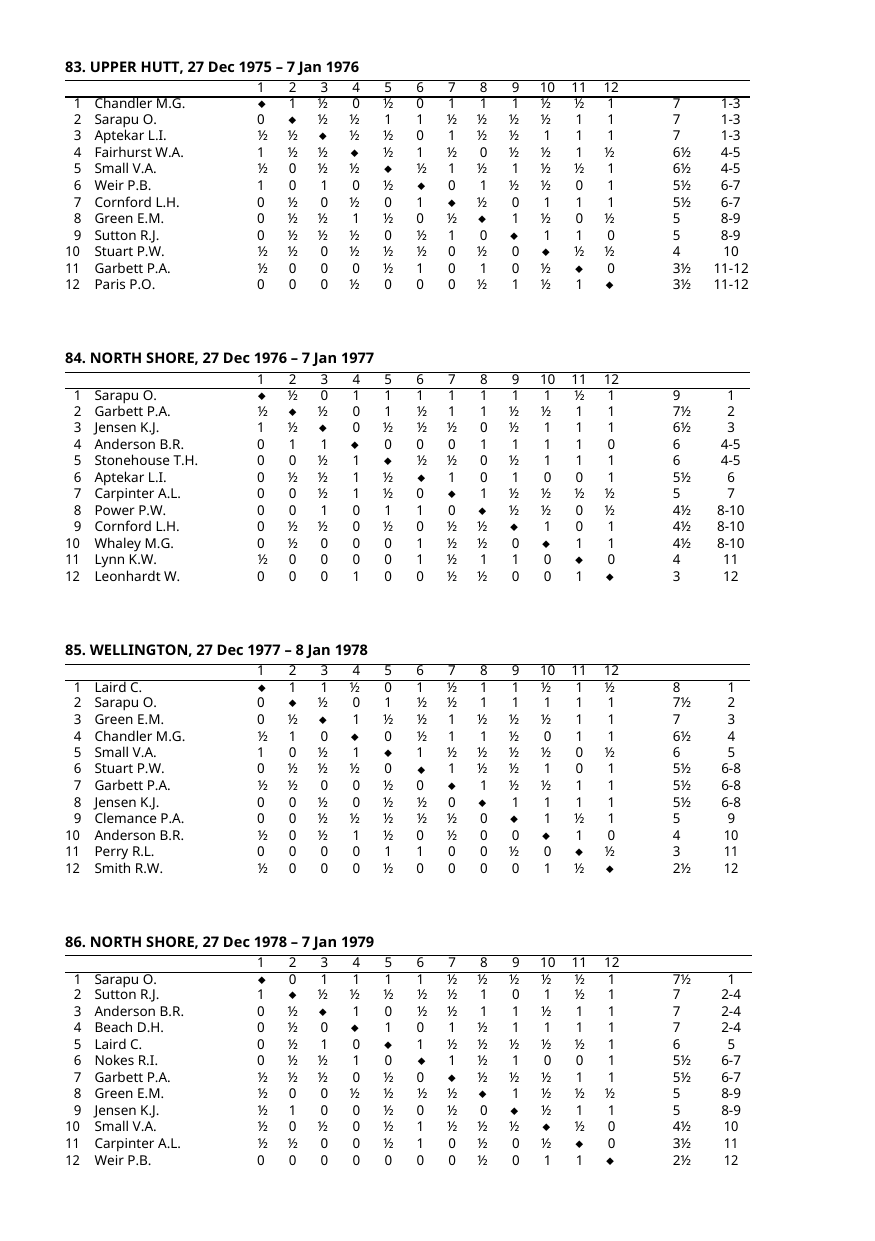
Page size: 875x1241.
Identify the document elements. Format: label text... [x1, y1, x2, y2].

table_cell  [532, 1120, 564, 1137]
table_cell 0 [219, 1038, 277, 1054]
table_cell  [469, 1087, 501, 1104]
table_cell 1 [564, 1021, 596, 1038]
table_cell ½ [531, 487, 563, 504]
table_cell 7 [647, 988, 709, 1005]
table_cell 1 [500, 162, 531, 179]
table_cell 3 [65, 1005, 88, 1021]
table_cell ½ [531, 179, 563, 195]
table_cell 4 [65, 438, 88, 454]
table_cell 1 [309, 973, 341, 988]
table_cell 0 [219, 812, 276, 828]
table_cell 4½ [645, 520, 705, 537]
table_cell 0 [563, 212, 595, 228]
table_cell 1 [372, 113, 404, 129]
table_cell 8 [468, 373, 499, 388]
table_cell 1 [469, 988, 501, 1005]
table_cell 1 [219, 665, 276, 680]
table_cell 2½ [647, 1154, 709, 1170]
table_cell 0 [436, 245, 468, 262]
table_cell ½ [595, 845, 645, 862]
table_cell  [276, 405, 308, 421]
table_cell ½ [219, 245, 276, 262]
table_cell 1 [500, 471, 531, 487]
table_cell 1 [563, 537, 595, 553]
table_cell Clemance P.A. [88, 812, 219, 828]
table_cell 11 [709, 1137, 752, 1153]
table_cell 0 [341, 421, 371, 437]
table_cell ½ [373, 1137, 404, 1153]
table_cell ½ [373, 1087, 404, 1104]
table_cell 0 [500, 537, 531, 553]
table_cell 0 [219, 713, 276, 729]
table_cell 1 [563, 681, 595, 696]
table_cell 1 [531, 389, 563, 404]
table_cell 1 [596, 1054, 647, 1071]
table_cell ½ [595, 212, 645, 228]
table_cell 0 [341, 553, 371, 570]
table_cell 0 [309, 1154, 341, 1170]
table_cell 7 [436, 373, 468, 388]
table_cell 3 [707, 713, 750, 729]
table_cell 0 [595, 829, 645, 845]
table_cell 6 [645, 454, 705, 471]
table_cell ½ [468, 162, 499, 179]
table_cell Garbett P.A. [88, 405, 226, 421]
table_cell 9 [707, 812, 750, 828]
table_cell 0 [219, 278, 276, 295]
table_cell ½ [226, 553, 276, 570]
table_cell 0 [277, 1120, 308, 1137]
table_cell ½ [531, 146, 563, 162]
table_cell Perry R.L. [88, 845, 219, 862]
table_cell 0 [219, 1154, 277, 1170]
table_cell ½ [595, 487, 645, 504]
table_cell 1 [563, 229, 595, 245]
table_cell Anderson B.R. [88, 1005, 219, 1021]
table_cell 0 [563, 179, 595, 195]
table_cell 4 [340, 81, 372, 96]
table_cell Sutton R.J. [88, 229, 219, 245]
table_cell 5 [647, 1087, 709, 1104]
table_cell 1 [595, 763, 645, 779]
table_cell 4 [340, 665, 372, 680]
table_cell ½ [276, 520, 308, 537]
table_cell 12 [596, 956, 647, 972]
table_cell 1 [436, 229, 468, 245]
table_cell 12 [65, 570, 88, 586]
table_cell 1 [341, 389, 371, 404]
table_cell ½ [308, 696, 340, 713]
table_cell ½ [308, 146, 340, 162]
table_cell 9 [500, 81, 531, 96]
table_cell 3½ [645, 278, 703, 295]
table_cell 1 [404, 146, 436, 162]
table_cell 1 [468, 262, 499, 278]
table_cell 0 [219, 1021, 277, 1038]
table_cell ½ [595, 746, 645, 762]
table_cell 6 [404, 665, 436, 680]
table_cell 0 [436, 504, 468, 520]
table_cell ½ [341, 1087, 373, 1104]
table_cell ½ [595, 245, 645, 262]
table_cell 0 [341, 1104, 373, 1120]
table_cell 3½ [647, 1137, 709, 1153]
table_cell 0 [563, 746, 595, 762]
table_cell 1 [564, 1104, 596, 1120]
table_cell 4 [645, 553, 705, 570]
table_cell 0 [308, 195, 340, 212]
table_cell 0 [468, 812, 499, 828]
table_cell 4-5 [705, 454, 750, 471]
table_cell 1 [405, 1137, 437, 1153]
table_cell 7 [645, 98, 703, 113]
table_cell 1 [340, 212, 372, 228]
table_cell 1 [404, 389, 436, 404]
table_cell ½ [531, 779, 563, 796]
table_cell ½ [532, 1005, 564, 1021]
table_cell [65, 956, 88, 972]
table_cell 7½ [645, 696, 707, 713]
table_cell 0 [500, 262, 531, 278]
table_cell ½ [219, 1120, 277, 1137]
table_cell 1 [340, 829, 372, 845]
table_cell  [226, 389, 276, 404]
table_cell 1 [595, 537, 645, 553]
table_cell ½ [405, 1087, 437, 1104]
table_cell 1 [219, 146, 276, 162]
table_cell 1 [219, 81, 276, 96]
table_cell 10 [65, 1120, 88, 1137]
table_cell 4 [65, 1021, 88, 1038]
table_cell 0 [341, 1120, 373, 1137]
table_cell 1 [436, 389, 468, 404]
table_cell 0 [276, 829, 308, 845]
table_cell 4 [645, 245, 703, 262]
table_cell 0 [309, 1021, 341, 1038]
table_cell 1 [532, 1154, 564, 1170]
table_cell 2 [276, 665, 308, 680]
table_cell ½ [436, 454, 468, 471]
table_cell 0 [405, 1071, 437, 1087]
table_cell 1 [341, 1005, 373, 1021]
table_cell 1 [404, 553, 436, 570]
table_cell Green E.M. [88, 713, 219, 729]
table_cell 1 [341, 454, 371, 471]
table_cell ½ [437, 988, 468, 1005]
table_cell 1 [219, 179, 276, 195]
table_cell  [468, 504, 499, 520]
table_cell 12 [65, 278, 88, 295]
table_cell ½ [564, 1038, 596, 1054]
table_cell 0 [468, 454, 499, 471]
table_cell ½ [308, 162, 340, 179]
table_cell 0 [372, 729, 404, 746]
table_cell 6 [65, 1054, 88, 1071]
table_cell 11 [707, 845, 750, 862]
table_cell 5 [373, 956, 404, 972]
table_cell 1 [705, 389, 750, 404]
table_cell 1 [468, 729, 499, 746]
table_cell 1 [531, 763, 563, 779]
table_cell 7 [65, 195, 88, 212]
table_cell 1 [371, 405, 404, 421]
table_cell 0 [468, 146, 499, 162]
table_cell 2-4 [709, 1021, 752, 1038]
table_cell ½ [372, 779, 404, 796]
table_cell ½ [277, 1137, 308, 1153]
table_cell 5½ [647, 1054, 709, 1071]
table_cell 8 [468, 665, 499, 680]
table_cell 6-8 [707, 779, 750, 796]
table_cell 8-10 [705, 520, 750, 537]
table_cell 1 [563, 713, 595, 729]
table_cell ½ [276, 763, 308, 779]
table_cell 6 [645, 438, 705, 454]
table_cell 0 [340, 796, 372, 812]
table_cell 0 [341, 504, 371, 520]
table_cell [704, 81, 750, 96]
table_cell ½ [436, 812, 468, 828]
table_cell ½ [532, 1087, 564, 1104]
table_cell ½ [309, 1120, 341, 1137]
table_cell 1 [501, 1021, 532, 1038]
table_cell ½ [371, 471, 404, 487]
table_cell ½ [404, 729, 436, 746]
table_cell 0 [219, 113, 276, 129]
table_cell 1 [563, 796, 595, 812]
table_cell ½ [501, 973, 532, 988]
table_cell 2 [276, 373, 308, 388]
table_cell 0 [595, 553, 645, 570]
table_cell 1 [65, 389, 88, 404]
table_cell  [276, 696, 308, 713]
table_cell 9 [501, 956, 532, 972]
table_cell 1 [595, 389, 645, 404]
table_cell 1 [468, 438, 499, 454]
table_cell 0 [371, 570, 404, 586]
table_cell 10 [532, 956, 564, 972]
table_cell Paris P.O. [88, 278, 219, 295]
table_cell ½ [340, 113, 372, 129]
table_cell Cornford L.H. [88, 195, 219, 212]
table_cell 0 [219, 195, 276, 212]
table_cell  [437, 1071, 468, 1087]
table_cell ½ [277, 1021, 308, 1038]
table_cell ½ [500, 146, 531, 162]
table_cell 6 [404, 81, 436, 96]
table_cell 0 [404, 438, 436, 454]
table_cell ½ [564, 988, 596, 1005]
table_cell ½ [436, 421, 468, 437]
table_cell 4-5 [704, 162, 750, 179]
table_cell 1 [341, 487, 371, 504]
table_cell 0 [532, 1054, 564, 1071]
table_cell Small V.A. [88, 746, 219, 762]
table_cell 0 [308, 262, 340, 278]
table_cell 5 [709, 1038, 752, 1054]
table_cell Stuart P.W. [88, 245, 219, 262]
table_cell ½ [595, 146, 645, 162]
table_cell 1 [436, 129, 468, 146]
table_cell ½ [340, 195, 372, 212]
table_cell  [341, 1021, 373, 1038]
table_cell 0 [276, 796, 308, 812]
table_cell 0 [341, 405, 371, 421]
table_cell ½ [531, 713, 563, 729]
table_cell 1 [276, 729, 308, 746]
table_cell 1 [372, 696, 404, 713]
table_cell ½ [277, 1054, 308, 1071]
table_cell  [277, 988, 308, 1005]
table_cell 11 [564, 956, 596, 972]
table_cell ½ [595, 504, 645, 520]
table_cell 1 [436, 713, 468, 729]
table_cell ½ [340, 681, 372, 696]
table_cell 1 [531, 796, 563, 812]
table_cell 1 [500, 212, 531, 228]
table_cell 0 [371, 553, 404, 570]
table_cell ½ [436, 212, 468, 228]
table_cell ½ [500, 845, 531, 862]
table_cell ½ [468, 570, 499, 586]
table_cell 0 [341, 520, 371, 537]
table_cell 1 [65, 98, 88, 113]
table_cell 1 [372, 845, 404, 862]
table_cell 0 [226, 520, 276, 537]
table_cell 1 [531, 438, 563, 454]
table_cell 0 [596, 1120, 647, 1137]
table_cell ½ [532, 1104, 564, 1120]
table_cell 1 [563, 113, 595, 129]
table_cell 6-8 [707, 763, 750, 779]
table_cell 7 [647, 1021, 709, 1038]
table_cell 1 [563, 779, 595, 796]
table_cell ½ [372, 862, 404, 878]
table_cell ½ [276, 389, 308, 404]
table_cell 3 [645, 570, 705, 586]
table_cell ½ [404, 812, 436, 828]
table_cell ½ [436, 537, 468, 553]
table_cell 1 [405, 973, 437, 988]
table_cell Chandler M.G. [88, 729, 219, 746]
table_cell 1 [595, 812, 645, 828]
table_cell ½ [563, 389, 595, 404]
table_cell 0 [276, 262, 308, 278]
table_cell 8-9 [704, 212, 750, 228]
table_cell 2 [276, 81, 308, 96]
table_cell 0 [226, 504, 276, 520]
table_cell Carpinter A.L. [88, 487, 226, 504]
table_cell 1 [500, 389, 531, 404]
table_cell ½ [564, 1120, 596, 1137]
table_cell ½ [276, 471, 308, 487]
table_cell  [531, 537, 563, 553]
table_cell Aptekar L.I. [88, 471, 226, 487]
table_cell  [436, 487, 468, 504]
table_cell 0 [340, 845, 372, 862]
table_cell ½ [532, 973, 564, 988]
table_cell 1 [468, 696, 499, 713]
table_cell 0 [341, 537, 371, 553]
table_cell 0 [405, 1154, 437, 1170]
table_cell ½ [372, 129, 404, 146]
table_cell 1 [468, 98, 499, 113]
table_cell 0 [372, 763, 404, 779]
table_cell 0 [531, 570, 563, 586]
table_cell  [308, 421, 341, 437]
table_cell ½ [437, 1038, 468, 1054]
table_cell ½ [531, 278, 563, 295]
table_cell 1 [596, 1038, 647, 1054]
table_cell ½ [219, 1137, 277, 1153]
table_cell 0 [276, 862, 308, 878]
table_cell 0 [595, 262, 645, 278]
table_cell 1 [277, 1104, 308, 1120]
table_cell 1 [436, 162, 468, 179]
table_cell ½ [500, 421, 531, 437]
table_cell 1-3 [704, 98, 750, 113]
table_cell 0 [531, 553, 563, 570]
table_cell 1 [531, 812, 563, 828]
table_cell  [500, 520, 531, 537]
table_cell ½ [531, 405, 563, 421]
table_cell 9 [65, 520, 88, 537]
table_cell 0 [468, 229, 499, 245]
table_cell 0 [276, 278, 308, 295]
table_cell 5 [707, 746, 750, 762]
table_cell 6-7 [704, 195, 750, 212]
table_cell 0 [468, 829, 499, 845]
table_cell 0 [308, 862, 340, 878]
table_cell ½ [531, 262, 563, 278]
table_cell 8 [65, 796, 88, 812]
table_cell Green E.M. [88, 212, 219, 228]
table_cell 0 [341, 1038, 373, 1054]
table_cell 4 [65, 146, 88, 162]
table_cell ½ [372, 212, 404, 228]
table_cell 0 [226, 454, 276, 471]
table_cell ½ [531, 212, 563, 228]
table_cell ½ [219, 779, 276, 796]
table_cell ½ [531, 746, 563, 762]
table_cell 2 [277, 956, 308, 972]
table_cell Garbett P.A. [88, 779, 219, 796]
table_cell 0 [468, 471, 499, 487]
table_cell 1 [404, 195, 436, 212]
table_cell ½ [595, 681, 645, 696]
table_cell 10 [65, 829, 88, 845]
table_cell 0 [469, 1104, 501, 1120]
table_cell ½ [308, 405, 341, 421]
table_cell 0 [531, 471, 563, 487]
table_cell [65, 665, 88, 680]
table_cell Leonhardt W. [88, 570, 226, 586]
table_cell 3 [308, 81, 340, 96]
table_cell 1 [226, 421, 276, 437]
table_cell 1 [500, 278, 531, 295]
table_cell 1 [563, 696, 595, 713]
table_cell ½ [276, 229, 308, 245]
table_cell 0 [226, 471, 276, 487]
table_cell  [595, 278, 645, 295]
table_cell 1 [596, 988, 647, 1005]
table_cell 4½ [647, 1120, 709, 1137]
table_cell Smith R.W. [88, 862, 219, 878]
table_cell 1 [595, 779, 645, 796]
table_cell ½ [373, 1071, 404, 1087]
table_cell  [340, 729, 372, 746]
table_cell 2-4 [709, 988, 752, 1005]
table_cell [88, 956, 219, 972]
table_cell 0 [219, 1005, 277, 1021]
table_cell 1 [532, 988, 564, 1005]
table_cell 6 [645, 746, 707, 762]
table_cell Sarapu O. [88, 389, 226, 404]
table_cell 2 [65, 988, 88, 1005]
table_cell ½ [372, 245, 404, 262]
table_cell 1 [500, 553, 531, 570]
table_cell ½ [372, 796, 404, 812]
table_cell ½ [308, 229, 340, 245]
table_cell [645, 81, 703, 96]
table_cell 1 [501, 1087, 532, 1104]
table_cell ½ [340, 278, 372, 295]
table_cell 1 [340, 713, 372, 729]
table_cell 0 [436, 845, 468, 862]
table_cell 1 [404, 113, 436, 129]
table_cell ½ [276, 195, 308, 212]
table_cell 5 [372, 81, 404, 96]
table_cell ½ [468, 129, 499, 146]
table_cell ½ [219, 129, 276, 146]
table_cell 0 [276, 179, 308, 195]
table_cell 0 [405, 1104, 437, 1120]
table_cell ½ [309, 1054, 341, 1071]
table_cell Weir P.B. [88, 1154, 219, 1170]
table_header 83. UPPER HUTT, 27 Dec 1975 – 7 Jan 1976 [65, 58, 750, 80]
table_cell ½ [437, 973, 468, 988]
table_cell 0 [436, 796, 468, 812]
table_cell ½ [404, 421, 436, 437]
table_cell 11 [705, 553, 750, 570]
table_cell 1 [564, 1071, 596, 1087]
table_cell 2-4 [709, 1005, 752, 1021]
table_cell 6 [65, 179, 88, 195]
table_cell 10 [531, 373, 563, 388]
table_cell 8 [645, 681, 707, 696]
table_cell ½ [372, 146, 404, 162]
table_cell ½ [468, 113, 499, 129]
table_cell 1 [563, 146, 595, 162]
table_cell 1 [404, 681, 436, 696]
table_cell 1 [531, 454, 563, 471]
table_cell 0 [219, 229, 276, 245]
table_cell 5 [65, 1038, 88, 1054]
table_cell 0 [404, 829, 436, 845]
table_cell 2½ [645, 862, 707, 878]
table_cell 8 [65, 504, 88, 520]
table_cell [88, 665, 219, 680]
table_cell 6 [404, 373, 436, 388]
table_cell 0 [341, 1071, 373, 1087]
table_cell  [500, 812, 531, 828]
table_cell 1 [531, 520, 563, 537]
table_cell ½ [437, 1104, 468, 1120]
table_cell 0 [501, 1154, 532, 1170]
table_cell  [405, 1054, 437, 1071]
table_cell 1-3 [704, 129, 750, 146]
table_cell 1 [500, 796, 531, 812]
table_cell 1 [404, 845, 436, 862]
table_cell 1 [276, 681, 308, 696]
table_cell Laird C. [88, 681, 219, 696]
table_cell 0 [226, 570, 276, 586]
table_cell Carpinter A.L. [88, 1137, 219, 1153]
table_cell 0 [308, 729, 340, 746]
table_cell  [468, 796, 499, 812]
table_cell ½ [219, 1071, 277, 1087]
table_cell 1 [405, 1120, 437, 1137]
table_cell 7 [647, 1005, 709, 1021]
table_cell 5½ [645, 763, 707, 779]
table_cell 6 [405, 956, 437, 972]
table_cell 6-7 [709, 1071, 752, 1087]
table_cell 6 [65, 471, 88, 487]
table_cell 9 [65, 812, 88, 828]
table_cell 10 [704, 245, 750, 262]
table_cell ½ [564, 1087, 596, 1104]
table_cell 0 [309, 1104, 341, 1120]
table_cell ½ [436, 746, 468, 762]
table_cell Nokes R.I. [88, 1054, 219, 1071]
table_cell 1 [468, 405, 499, 421]
table_cell 0 [564, 1054, 596, 1071]
table_cell ½ [340, 812, 372, 828]
table_cell 1 [404, 262, 436, 278]
table_cell ½ [219, 1104, 277, 1120]
table_cell ½ [277, 1005, 308, 1021]
table_cell 10 [65, 537, 88, 553]
table_cell 0 [308, 553, 341, 570]
table_cell 11 [65, 262, 88, 278]
table_cell 0 [404, 487, 436, 504]
table_cell 1 [404, 537, 436, 553]
table_cell 1 [532, 1021, 564, 1038]
table_cell ½ [308, 113, 340, 129]
table_cell 0 [308, 570, 341, 586]
table_cell 1 [371, 504, 404, 520]
table_cell ½ [500, 713, 531, 729]
table_cell Fairhurst W.A. [88, 146, 219, 162]
table_cell 0 [595, 438, 645, 454]
table_cell ½ [500, 779, 531, 796]
table_cell 1 [308, 504, 341, 520]
table_cell 1 [531, 229, 563, 245]
table_cell ½ [277, 1071, 308, 1087]
table_cell 1 [436, 471, 468, 487]
table_cell [88, 373, 226, 388]
table_cell 1 [436, 405, 468, 421]
table_cell 1 [436, 729, 468, 746]
table_cell 4-5 [704, 146, 750, 162]
table_cell 0 [404, 212, 436, 228]
table_header 85. WELLINGTON, 27 Dec 1977 – 8 Jan 1978 [65, 642, 750, 663]
table_cell  [219, 973, 277, 988]
table_cell Anderson B.R. [88, 438, 226, 454]
table_cell ½ [219, 729, 276, 746]
table_cell ½ [309, 988, 341, 1005]
table_cell 1 [709, 973, 752, 988]
table_cell 0 [437, 1154, 468, 1170]
table_cell 7½ [645, 405, 705, 421]
table_cell 0 [405, 1021, 437, 1038]
table_cell 0 [341, 1154, 373, 1170]
table_cell  [309, 1005, 341, 1021]
table_cell  [404, 763, 436, 779]
table_cell 5½ [647, 1071, 709, 1087]
table_cell 0 [404, 520, 436, 537]
table_cell ½ [308, 796, 340, 812]
table_cell 10 [531, 81, 563, 96]
table_cell 8-9 [709, 1087, 752, 1104]
table_cell 0 [404, 862, 436, 878]
table_cell 2 [707, 696, 750, 713]
table_cell ½ [372, 812, 404, 828]
table_cell 0 [308, 245, 340, 262]
table_cell ½ [501, 1120, 532, 1137]
table_cell ½ [340, 162, 372, 179]
table_cell 1 [371, 389, 404, 404]
table_cell ½ [596, 1087, 647, 1104]
table_cell 1 [65, 973, 88, 988]
table_cell 1 [595, 113, 645, 129]
table_cell 1 [500, 98, 531, 113]
table_cell 0 [371, 537, 404, 553]
table_cell ½ [276, 212, 308, 228]
table_cell Garbett P.A. [88, 1071, 219, 1087]
table_cell  [564, 1137, 596, 1153]
table_cell ½ [531, 113, 563, 129]
table_cell [707, 665, 750, 680]
table_cell 0 [308, 845, 340, 862]
table_cell [647, 956, 709, 972]
table_cell 1 [436, 98, 468, 113]
table_header 86. NORTH SHORE, 27 Dec 1978 – 7 Jan 1979 [65, 934, 752, 955]
table_cell 11 [65, 1137, 88, 1153]
table_cell  [563, 262, 595, 278]
table_cell ½ [563, 487, 595, 504]
table_cell ½ [436, 553, 468, 570]
table_cell ½ [500, 746, 531, 762]
table_cell 1 [341, 1054, 373, 1071]
table_cell 1 [219, 988, 277, 1005]
table_cell 0 [340, 862, 372, 878]
table_cell 1 [595, 471, 645, 487]
table_cell ½ [276, 245, 308, 262]
table_cell ½ [371, 487, 404, 504]
table_cell ½ [437, 1005, 468, 1021]
table_cell 0 [219, 696, 276, 713]
table_cell ½ [564, 973, 596, 988]
table_cell ½ [500, 729, 531, 746]
table_cell 0 [372, 229, 404, 245]
table_cell 4½ [645, 504, 705, 520]
table_cell 6-7 [704, 179, 750, 195]
table_cell 1 [468, 487, 499, 504]
table_cell 5 [645, 229, 703, 245]
table_cell 0 [372, 278, 404, 295]
table_cell 3½ [645, 262, 703, 278]
table_cell 1 [563, 570, 595, 586]
table_cell 5 [371, 373, 404, 388]
table_cell ½ [405, 1005, 437, 1021]
table_cell 12 [705, 570, 750, 586]
table_cell 0 [219, 763, 276, 779]
table_cell 4 [645, 829, 707, 845]
table_cell 5½ [645, 471, 705, 487]
table_cell 0 [372, 681, 404, 696]
table_cell Whaley M.G. [88, 537, 226, 553]
table_cell ½ [436, 113, 468, 129]
table_cell 0 [219, 1054, 277, 1071]
table_cell 0 [404, 98, 436, 113]
table_cell 0 [226, 438, 276, 454]
table_cell ½ [276, 537, 308, 553]
table_cell ½ [309, 1071, 341, 1087]
table_cell 0 [341, 1137, 373, 1153]
table_cell 1 [563, 195, 595, 212]
table_cell 8-10 [705, 504, 750, 520]
table_cell Jensen K.J. [88, 796, 219, 812]
table_cell 1 [308, 681, 340, 696]
table_cell ½ [532, 1137, 564, 1153]
table_cell 10 [709, 1120, 752, 1137]
table_cell 0 [436, 862, 468, 878]
table_cell 1 [437, 1021, 468, 1038]
table_cell ½ [404, 796, 436, 812]
table_cell 1 [596, 973, 647, 988]
table_cell 8 [65, 212, 88, 228]
table_cell 0 [436, 278, 468, 295]
table_cell Sarapu O. [88, 973, 219, 988]
table_cell 3 [308, 373, 341, 388]
table_cell 0 [500, 829, 531, 845]
table_cell 7 [65, 487, 88, 504]
table_cell ½ [308, 520, 341, 537]
table_cell 1 [308, 438, 341, 454]
table_cell ½ [500, 405, 531, 421]
table_cell 0 [340, 779, 372, 796]
table_cell 2 [65, 113, 88, 129]
table_cell 1 [468, 553, 499, 570]
table_cell ½ [469, 1054, 501, 1071]
table_cell ½ [226, 405, 276, 421]
table_cell [65, 373, 88, 388]
table_cell ½ [563, 245, 595, 262]
table_cell 12 [595, 81, 645, 96]
table_cell ½ [372, 713, 404, 729]
table_cell ½ [436, 520, 468, 537]
table_cell 1 [563, 454, 595, 471]
table_cell 5 [65, 746, 88, 762]
table_cell 3 [65, 421, 88, 437]
table_cell ½ [308, 454, 341, 471]
table_cell ½ [308, 812, 340, 828]
table_cell 5 [372, 665, 404, 680]
table_cell ½ [436, 146, 468, 162]
table_cell 5½ [645, 796, 707, 812]
table_cell 12 [707, 862, 750, 878]
table_cell 7 [436, 665, 468, 680]
table_cell 1 [340, 746, 372, 762]
table_cell ½ [468, 713, 499, 729]
table_cell 1 [563, 129, 595, 146]
table_cell ½ [468, 245, 499, 262]
table_cell [709, 956, 752, 972]
table_cell ½ [277, 1038, 308, 1054]
table_cell 1 [531, 862, 563, 878]
table_cell 11 [563, 373, 595, 388]
table_cell ½ [276, 779, 308, 796]
table_cell 8-10 [705, 537, 750, 553]
table_cell 0 [437, 1137, 468, 1153]
table_cell 1 [468, 681, 499, 696]
table_cell ½ [373, 988, 404, 1005]
table_cell [88, 81, 219, 96]
table_cell ½ [372, 829, 404, 845]
table_cell 7 [436, 81, 468, 96]
table_cell ½ [469, 1071, 501, 1087]
table_cell 1 [595, 405, 645, 421]
table_cell 8-9 [704, 229, 750, 245]
table_cell 1 [707, 681, 750, 696]
table_cell ½ [308, 746, 340, 762]
table_cell  [372, 162, 404, 179]
table_cell ½ [468, 537, 499, 553]
table_cell 0 [436, 179, 468, 195]
table_cell 0 [372, 195, 404, 212]
table_cell ½ [308, 829, 340, 845]
table_cell 0 [308, 537, 341, 553]
table_cell 6 [705, 471, 750, 487]
table_cell 9 [500, 665, 531, 680]
table_cell ½ [373, 1104, 404, 1120]
table_cell 1 [595, 162, 645, 179]
table_cell 3 [705, 421, 750, 437]
table_cell 6½ [645, 421, 705, 437]
table_cell  [563, 845, 595, 862]
table_cell Laird C. [88, 1038, 219, 1054]
table_cell 2 [65, 696, 88, 713]
table_cell  [531, 245, 563, 262]
table_cell  [219, 98, 276, 113]
table_cell ½ [436, 570, 468, 586]
table_cell ½ [276, 421, 308, 437]
table_cell ½ [532, 1038, 564, 1054]
table_cell 6½ [645, 146, 703, 162]
table_cell 5 [645, 487, 705, 504]
table_cell 5 [65, 162, 88, 179]
table_cell ½ [563, 862, 595, 878]
table_cell 3 [65, 129, 88, 146]
table_cell 1 [563, 729, 595, 746]
table_cell Sarapu O. [88, 696, 219, 713]
table_cell [65, 81, 88, 96]
table_cell 0 [308, 389, 341, 404]
table_cell ½ [340, 129, 372, 146]
table_cell 1 [65, 681, 88, 696]
table_cell 5 [647, 1104, 709, 1120]
table_cell 12 [595, 373, 645, 388]
table_cell 0 [436, 262, 468, 278]
table_cell 1 [341, 471, 371, 487]
table_cell ½ [468, 278, 499, 295]
table_cell Chandler M.G. [88, 98, 219, 113]
table_cell ½ [469, 1021, 501, 1038]
table_cell  [501, 1104, 532, 1120]
table_cell 2 [65, 405, 88, 421]
table_cell ½ [308, 763, 340, 779]
table_cell 1 [501, 1054, 532, 1071]
table_cell 1 [564, 1154, 596, 1170]
table_cell ½ [219, 862, 276, 878]
table_cell ½ [436, 829, 468, 845]
table_cell [645, 665, 707, 680]
table_cell 0 [563, 504, 595, 520]
table_cell 4 [341, 956, 373, 972]
table_cell 3 [645, 845, 707, 862]
table_cell 1 [219, 746, 276, 762]
table_cell ½ [308, 98, 340, 113]
table_cell 0 [340, 98, 372, 113]
table_cell 7 [705, 487, 750, 504]
table_cell 1 [595, 696, 645, 713]
table_cell 10 [707, 829, 750, 845]
table_cell 1 [563, 278, 595, 295]
table_cell 1 [595, 520, 645, 537]
table_cell 1 [468, 389, 499, 404]
table_cell 3 [309, 956, 341, 972]
table_cell 1 [563, 405, 595, 421]
table_cell 0 [373, 1054, 404, 1071]
table_cell 0 [219, 212, 276, 228]
table_cell 1 [595, 179, 645, 195]
table_cell 6 [65, 763, 88, 779]
table_cell 1 [341, 570, 371, 586]
table_cell ½ [469, 1120, 501, 1137]
table_cell 0 [276, 570, 308, 586]
table_cell 9 [65, 229, 88, 245]
table_cell Aptekar L.I. [88, 129, 219, 146]
table_cell 0 [531, 729, 563, 746]
table_cell 0 [277, 1087, 308, 1104]
table_cell 1 [436, 763, 468, 779]
table_cell 0 [276, 487, 308, 504]
table_cell  [276, 113, 308, 129]
table_cell 0 [596, 1137, 647, 1153]
table_cell ½ [371, 520, 404, 537]
table_cell 1 [596, 1005, 647, 1021]
table_cell 11-12 [704, 278, 750, 295]
table_cell 1 [596, 1021, 647, 1038]
table_cell 0 [595, 229, 645, 245]
table_cell 1 [437, 1054, 468, 1071]
table_cell Small V.A. [88, 1120, 219, 1137]
table_cell 0 [563, 471, 595, 487]
table_cell 1 [341, 973, 373, 988]
table_cell 8 [469, 956, 501, 972]
table_cell Green E.M. [88, 1087, 219, 1104]
table_cell ½ [437, 1120, 468, 1137]
table_cell 1 [531, 129, 563, 146]
table_cell 0 [226, 487, 276, 504]
table_cell 0 [309, 1137, 341, 1153]
table_cell ½ [469, 1038, 501, 1054]
table_cell 1 [595, 796, 645, 812]
table_cell  [371, 454, 404, 471]
table_cell 0 [276, 504, 308, 520]
table_cell  [596, 1154, 647, 1170]
table_cell ½ [469, 1137, 501, 1153]
table_cell ½ [500, 763, 531, 779]
table_cell ½ [404, 696, 436, 713]
table_cell 0 [468, 421, 499, 437]
table_cell 5½ [645, 779, 707, 796]
table_cell  [500, 229, 531, 245]
table_cell ½ [531, 98, 563, 113]
table_cell Small V.A. [88, 162, 219, 179]
table_cell ½ [308, 471, 341, 487]
table_cell ½ [340, 245, 372, 262]
table_cell  [404, 471, 436, 487]
table_cell 7 [65, 779, 88, 796]
table_cell ½ [372, 98, 404, 113]
table_cell 8 [468, 81, 499, 96]
table_cell ½ [404, 229, 436, 245]
table_cell 1 [595, 98, 645, 113]
table_cell 0 [276, 553, 308, 570]
table_cell ½ [372, 262, 404, 278]
table_cell 10 [531, 665, 563, 680]
table_cell 1 [500, 681, 531, 696]
table_cell 1 [564, 1005, 596, 1021]
table_cell ½ [500, 504, 531, 520]
table_cell ½ [276, 713, 308, 729]
table_cell 0 [531, 845, 563, 862]
table_cell 0 [219, 796, 276, 812]
table_cell 0 [563, 763, 595, 779]
table_cell Sutton R.J. [88, 988, 219, 1005]
table_cell 0 [276, 454, 308, 471]
table_cell 2 [705, 405, 750, 421]
table_cell ½ [468, 763, 499, 779]
table_cell 4-5 [705, 438, 750, 454]
table_cell 1 [500, 438, 531, 454]
table_cell  [340, 146, 372, 162]
table_cell ½ [276, 129, 308, 146]
table_cell 0 [468, 862, 499, 878]
table_cell  [531, 829, 563, 845]
table_cell Anderson B.R. [88, 829, 219, 845]
table_cell ½ [563, 98, 595, 113]
table_cell 1 [308, 179, 340, 195]
table_cell ½ [341, 988, 373, 1005]
table_cell ½ [531, 162, 563, 179]
table_cell  [595, 570, 645, 586]
table_cell 1 [309, 1038, 341, 1054]
table_cell 11 [563, 81, 595, 96]
table_cell 0 [340, 179, 372, 195]
table_cell 0 [404, 779, 436, 796]
table_cell ½ [501, 1038, 532, 1054]
table_cell Weir P.B. [88, 179, 219, 195]
table_cell ½ [219, 162, 276, 179]
table_cell ½ [500, 454, 531, 471]
table_cell  [563, 553, 595, 570]
table_cell ½ [501, 1071, 532, 1087]
table_cell 1 [226, 373, 276, 388]
table_cell ½ [500, 113, 531, 129]
table_cell 1 [469, 1005, 501, 1021]
table_cell 9 [500, 373, 531, 388]
table_cell 12 [709, 1154, 752, 1170]
table_cell 9 [645, 389, 705, 404]
table_cell 1 [404, 746, 436, 762]
table_cell ½ [404, 245, 436, 262]
table_cell 6½ [645, 162, 703, 179]
table_cell 11-12 [704, 262, 750, 278]
table_cell 1 [219, 956, 277, 972]
table_cell Lynn K.W. [88, 553, 226, 570]
table_cell ½ [563, 812, 595, 828]
table_cell ½ [276, 146, 308, 162]
table_cell 7 [437, 956, 468, 972]
table_cell 0 [404, 129, 436, 146]
table_cell ½ [373, 1120, 404, 1137]
table_cell ½ [404, 454, 436, 471]
table_cell 0 [277, 973, 308, 988]
table_cell  [308, 713, 340, 729]
table_cell 0 [276, 162, 308, 179]
table_cell Jensen K.J. [88, 421, 226, 437]
table_cell 1 [596, 1104, 647, 1120]
table_cell Beach D.H. [88, 1021, 219, 1038]
table_cell 3 [308, 665, 340, 680]
table_cell ½ [531, 504, 563, 520]
table_cell  [308, 129, 340, 146]
table_cell 5 [645, 812, 707, 828]
table_cell ½ [219, 829, 276, 845]
table_cell 1 [595, 421, 645, 437]
table_cell 1 [595, 454, 645, 471]
table_cell 0 [226, 537, 276, 553]
table_cell ½ [340, 229, 372, 245]
table_cell 11 [65, 845, 88, 862]
table_cell Garbett P.A. [88, 262, 219, 278]
table_cell 1 [405, 1038, 437, 1054]
table_header 84. NORTH SHORE, 27 Dec 1976 – 7 Jan 1977 [65, 350, 750, 372]
table_cell ½ [532, 1071, 564, 1087]
table_cell 1 [595, 729, 645, 746]
table_cell 1 [531, 421, 563, 437]
table_cell Stonehouse T.H. [88, 454, 226, 471]
table_cell ½ [308, 487, 341, 504]
table_cell  [372, 746, 404, 762]
table_cell 1 [595, 129, 645, 146]
table_cell 0 [340, 262, 372, 278]
table_cell 1 [563, 438, 595, 454]
table_cell ½ [531, 681, 563, 696]
table_cell 0 [276, 845, 308, 862]
table_cell ½ [468, 520, 499, 537]
table_cell 7 [645, 713, 707, 729]
table_cell 6½ [645, 729, 707, 746]
table_cell 1 [500, 696, 531, 713]
table_cell 1 [468, 779, 499, 796]
table_cell 1 [468, 179, 499, 195]
table_cell 5½ [645, 195, 703, 212]
table_cell ½ [405, 988, 437, 1005]
table_cell 0 [219, 845, 276, 862]
table_cell 0 [500, 245, 531, 262]
table_cell 0 [373, 1154, 404, 1170]
table_cell ½ [469, 1154, 501, 1170]
table_cell ½ [404, 162, 436, 179]
table_cell 8-9 [709, 1104, 752, 1120]
table_cell 7 [65, 1071, 88, 1087]
table_cell ½ [437, 1087, 468, 1104]
table_cell ½ [219, 1087, 277, 1104]
table_cell Power P.W. [88, 504, 226, 520]
table_cell 11 [563, 665, 595, 680]
table_cell 7 [645, 113, 703, 129]
table_cell [645, 373, 705, 388]
table_cell 5 [645, 212, 703, 228]
table_cell ½ [468, 195, 499, 212]
table_cell 1 [531, 195, 563, 212]
table_cell 0 [308, 779, 340, 796]
table_cell ½ [372, 179, 404, 195]
table_cell 0 [501, 988, 532, 1005]
table_cell [705, 373, 750, 388]
table_cell 11 [65, 553, 88, 570]
table_cell ½ [340, 763, 372, 779]
table_cell  [341, 438, 371, 454]
table_cell 1 [563, 421, 595, 437]
table_cell 0 [500, 195, 531, 212]
table_cell 1-3 [704, 113, 750, 129]
table_cell 4 [341, 373, 371, 388]
table_cell 7 [645, 129, 703, 146]
table_cell 1 [501, 1005, 532, 1021]
table_cell 12 [595, 665, 645, 680]
table_cell 0 [373, 1005, 404, 1021]
table_cell  [595, 862, 645, 878]
table_cell 5½ [645, 179, 703, 195]
table_cell 0 [404, 278, 436, 295]
table_cell 0 [371, 438, 404, 454]
table_cell 4 [65, 729, 88, 746]
table_cell ½ [436, 696, 468, 713]
table_cell 6-7 [709, 1054, 752, 1071]
table_cell 1 [595, 713, 645, 729]
table_cell 12 [65, 1154, 88, 1170]
table_cell ½ [371, 421, 404, 437]
table_cell  [373, 1038, 404, 1054]
table_cell 12 [65, 862, 88, 878]
table_cell 0 [277, 1154, 308, 1170]
table_cell  [404, 179, 436, 195]
table_cell 1 [404, 504, 436, 520]
table_cell 0 [276, 746, 308, 762]
table_cell ½ [404, 405, 436, 421]
table_cell 0 [309, 1087, 341, 1104]
table_cell Stuart P.W. [88, 763, 219, 779]
table_cell ½ [500, 179, 531, 195]
table_cell 1 [276, 98, 308, 113]
table_cell Sarapu O. [88, 113, 219, 129]
table_cell 0 [436, 438, 468, 454]
table_cell 1 [595, 195, 645, 212]
table_cell ½ [436, 681, 468, 696]
table_cell 1 [596, 1071, 647, 1087]
table_cell 1 [531, 696, 563, 713]
table_cell 4½ [645, 537, 705, 553]
table_cell 0 [500, 862, 531, 878]
table_cell ½ [404, 713, 436, 729]
table_cell Jensen K.J. [88, 1104, 219, 1120]
table_cell 0 [501, 1137, 532, 1153]
table_cell  [468, 212, 499, 228]
table_cell 6-8 [707, 796, 750, 812]
table_cell 0 [500, 570, 531, 586]
table_cell 1 [373, 1021, 404, 1038]
table_cell 0 [468, 845, 499, 862]
table_cell Cornford L.H. [88, 520, 226, 537]
table_cell  [219, 681, 276, 696]
table_cell 10 [65, 245, 88, 262]
table_cell ½ [500, 129, 531, 146]
table_cell 8 [65, 1087, 88, 1104]
table_cell 6 [647, 1038, 709, 1054]
table_cell ½ [219, 262, 276, 278]
table_cell 0 [340, 696, 372, 713]
table_cell ½ [468, 746, 499, 762]
table_cell ½ [469, 973, 501, 988]
table_cell 4 [707, 729, 750, 746]
table_cell 3 [65, 713, 88, 729]
table_cell 0 [404, 570, 436, 586]
table_cell 9 [65, 1104, 88, 1120]
table_cell ½ [308, 212, 340, 228]
table_cell  [436, 195, 468, 212]
table_cell 7½ [647, 973, 709, 988]
table_cell 0 [276, 812, 308, 828]
table_cell ½ [500, 487, 531, 504]
table_cell 1 [276, 438, 308, 454]
table_cell  [436, 779, 468, 796]
table_cell 0 [563, 520, 595, 537]
table_cell 0 [308, 278, 340, 295]
table_cell 5 [65, 454, 88, 471]
table_cell ½ [563, 162, 595, 179]
table_cell 1 [563, 829, 595, 845]
table_cell 1 [373, 973, 404, 988]
